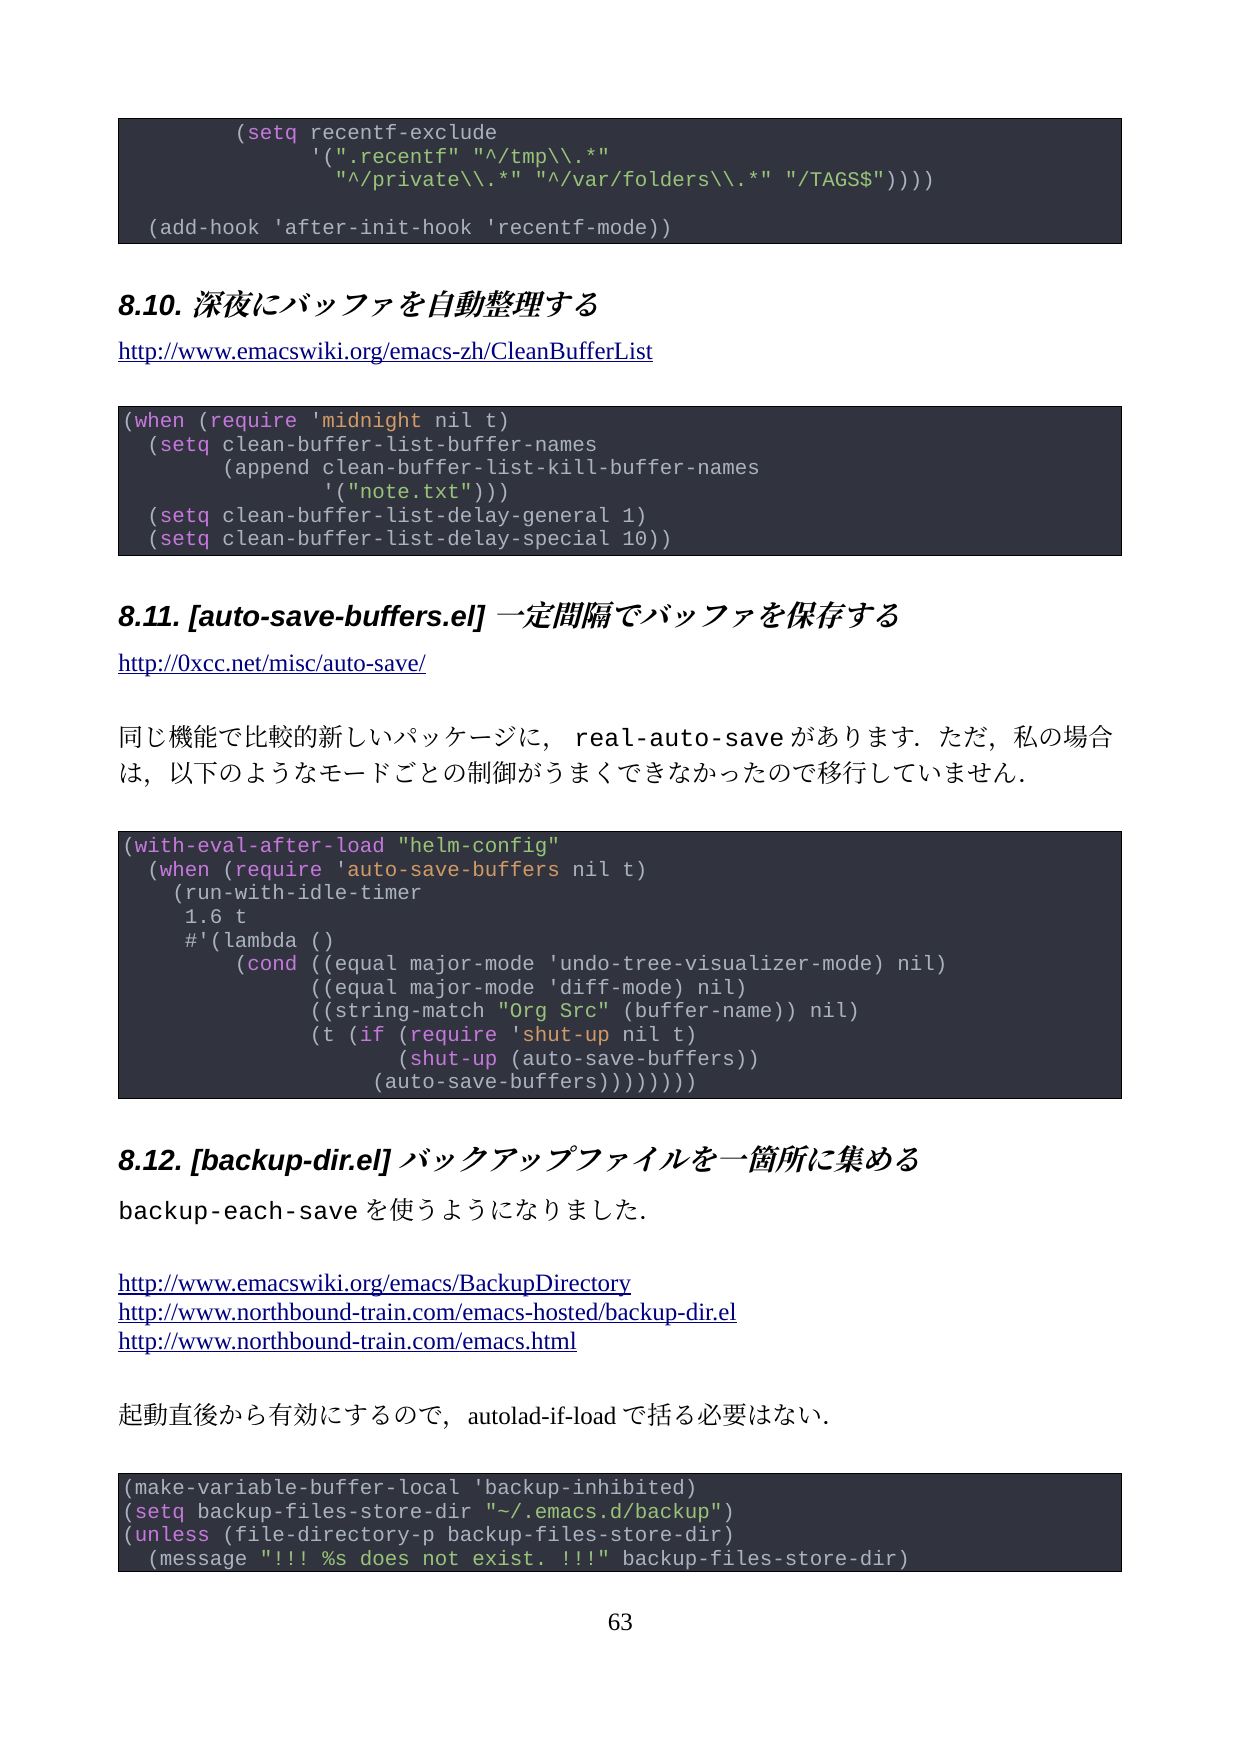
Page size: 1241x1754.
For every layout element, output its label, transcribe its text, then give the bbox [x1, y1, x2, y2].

text (with-eval-after-load "helm-config" [119, 832, 1121, 855]
text http://0xcc.net/misc/auto-save/ [118, 648, 1122, 705]
text http://www.emacswiki.org/emacs/BackupDirectory http://www.northbound-train.com/emacs-hosted/backup-dir.el http://www.northbound-train.com/emacs.html [118, 1268, 1122, 1383]
text (unless (file-directory-p backup-files-store-dir) [119, 1520, 1121, 1544]
text (when (require 'midnight nil t) [119, 407, 1121, 430]
text (setq clean-buffer-list-delay-special 10)) [119, 524, 1121, 555]
text (make-variable-buffer-local 'backup-inhibited) [119, 1474, 1121, 1497]
subtitle [backup-dir.el] バックアップファイルを一箇所に集める [118, 1136, 1122, 1178]
text '("note.txt"))) [119, 477, 1121, 501]
text 1.6 t [119, 902, 1121, 926]
text (setq recentf-exclude [119, 119, 1121, 142]
text (setq clean-buffer-list-buffer-names [119, 430, 1121, 453]
text (shut-up (auto-save-buffers)) [119, 1044, 1121, 1067]
text (when (require 'auto-save-buffers nil t) [119, 855, 1121, 878]
text (run-with-idle-timer [119, 878, 1121, 902]
text #'(lambda () [119, 926, 1121, 949]
text "^/private\\.*" "^/var/folders\\.*" "/TAGS$")))) [119, 165, 1121, 189]
subtitle 深夜にバッファを自動整理する [118, 282, 1122, 323]
text (cond ((equal major-mode 'undo-tree-visualizer-mode) nil) [119, 949, 1121, 973]
text 起動直後から有効にするので，autolad-if-load で括る必要はない． [118, 1396, 1122, 1461]
text '(".recentf" "^/tmp\\.*" [119, 142, 1121, 165]
text (message "!!! %s does not exist. !!!" backup-files-store-dir) [119, 1544, 1121, 1571]
text (setq backup-files-store-dir "~/.emacs.d/backup") [119, 1497, 1121, 1520]
text (setq clean-buffer-list-delay-general 1) [119, 501, 1121, 524]
subtitle [auto-save-buffers.el] 一定間隔でバッファを保存する [118, 593, 1122, 635]
text (t (if (require 'shut-up nil t) [119, 1020, 1121, 1044]
text http://www.emacswiki.org/emacs-zh/CleanBufferList [118, 336, 1122, 393]
text ((string-match "Org Src" (buffer-name)) nil) [119, 997, 1121, 1020]
text backup-each-save を使うようになりました． [118, 1191, 1122, 1256]
text (add-hook 'after-init-hook 'recentf-mode)) [119, 213, 1121, 243]
text (auto-save-buffers)))))))) [119, 1067, 1121, 1098]
text 同じ機能で比較的新しいパッケージに， real-auto-save があります．ただ，私の場合は，以下のようなモードごとの制御がうまくできなかったので移行していません． [118, 718, 1122, 818]
text ((equal major-mode 'diff-mode) nil) [119, 973, 1121, 997]
text (append clean-buffer-list-kill-buffer-names [119, 453, 1121, 477]
